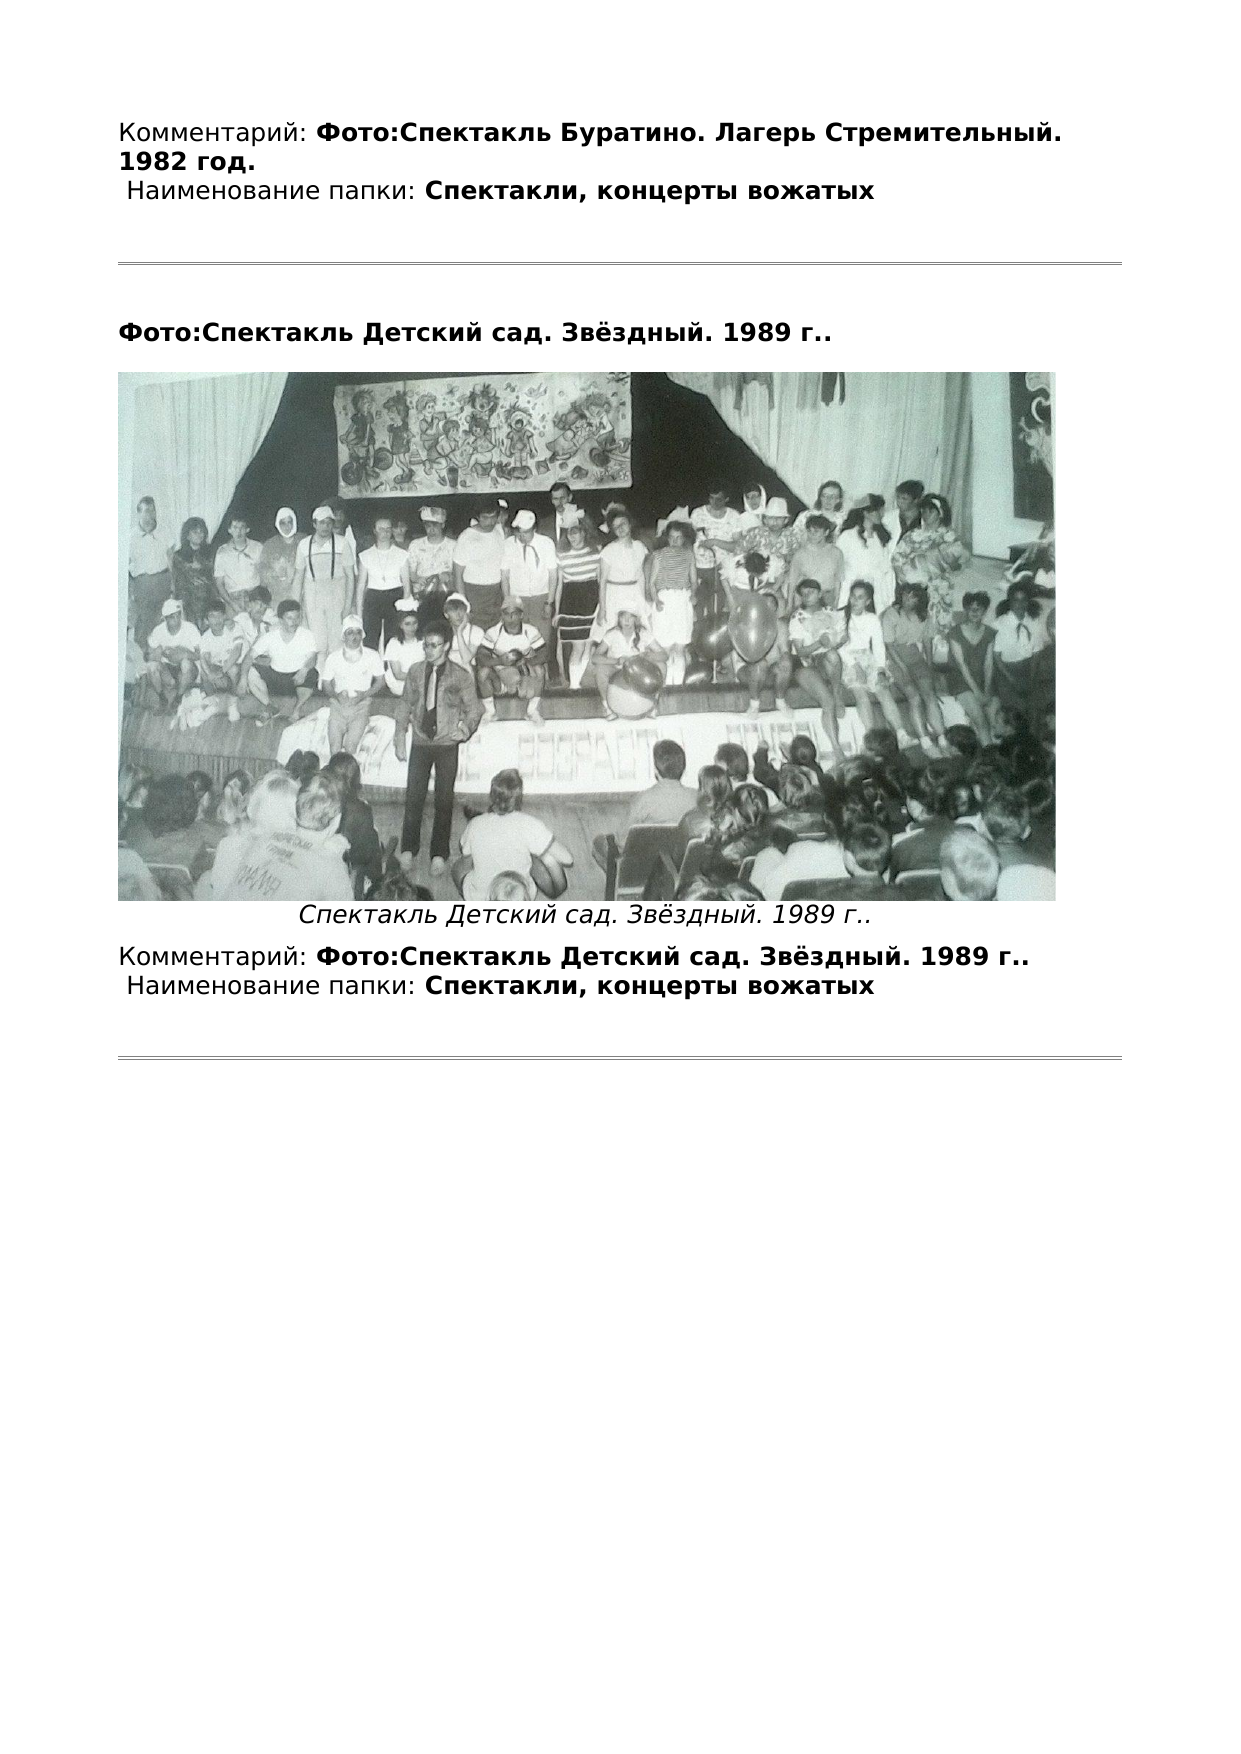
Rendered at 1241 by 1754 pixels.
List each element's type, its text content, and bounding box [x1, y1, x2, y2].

picture [118, 372, 1056, 901]
subtitle Фото:Спектакль Детский сад. Звёздный. 1989 г.. [118, 319, 1122, 348]
text Комментарий: Фото:Спектакль Буратино. Лагерь Стремительный. 1982 год. Наименование папки: Спектакли, концерты вожатых [118, 118, 1122, 235]
text Комментарий: Фото:Спектакль Детский сад. Звёздный. 1989 г.. Наименование папки: Спектакли, концерты вожатых [118, 942, 1122, 1029]
text Спектакль Детский сад. Звёздный. 1989 г.. [118, 901, 1056, 929]
